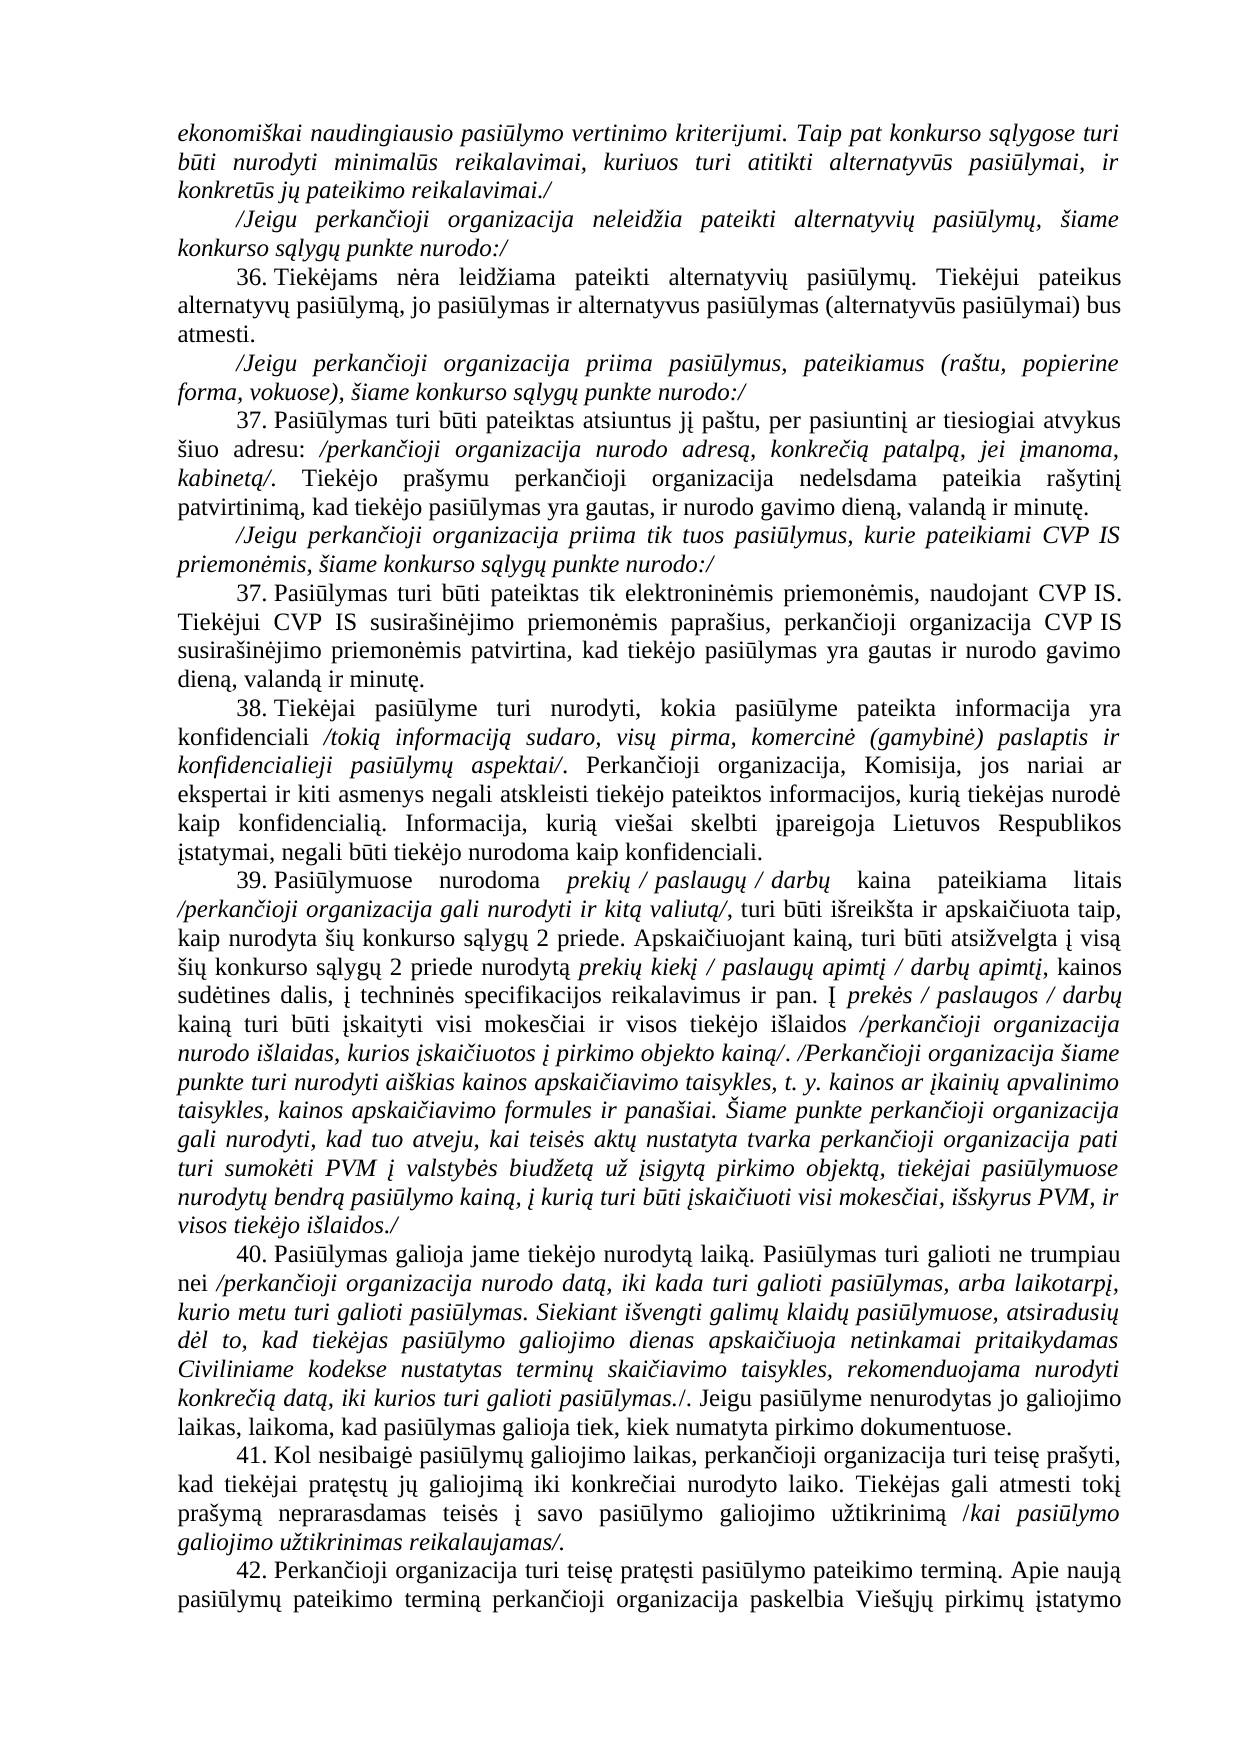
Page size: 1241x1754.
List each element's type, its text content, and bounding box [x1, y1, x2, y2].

text 38. Tiekėjai pasiūlyme turi nurodyti, kokia pasiūlyme pateikta informacija yra konfidenciali /tokią informaciją sudaro, visų pirma, komercinė (gamybinė) paslaptis ir konfidencialieji pasiūlymų aspektai/. Perkančioji organizacija, Komisija, jos nariai ar ekspertai ir kiti asmenys negali atskleisti tiekėjo pateiktos informacijos, kurią tiekėjas nurodė kaip konfidencialią. Informacija, kurią viešai skelbti įpareigoja Lietuvos Respublikos įstatymai, negali būti tiekėjo nurodoma kaip konfidenciali. [177, 693, 1122, 866]
text 39. Pasiūlymuose nurodoma prekių / paslaugų / darbų kaina pateikiama litais /perkančioji organizacija gali nurodyti ir kitą valiutą/, turi būti išreikšta ir apskaičiuota taip, kaip nurodyta šių konkurso sąlygų 2 priede. Apskaičiuojant kainą, turi būti atsižvelgta į visą šių konkurso sąlygų 2 priede nurodytą prekių kiekį / paslaugų apimtį / darbų apimtį, kainos sudėtines dalis, į techninės specifikacijos reikalavimus ir pan. Į prekės / paslaugos / darbų kainą turi būti įskaityti visi mokesčiai ir visos tiekėjo išlaidos /perkančioji organizacija nurodo išlaidas, kurios įskaičiuotos į pirkimo objekto kainą/. /Perkančioji organizacija šiame punkte turi nurodyti aiškias kainos apskaičiavimo taisykles, t. y. kainos ar įkainių apvalinimo taisykles, kainos apskaičiavimo formules ir panašiai. Šiame punkte perkančioji organizacija gali nurodyti, kad tuo atveju, kai teisės aktų nustatyta tvarka perkančioji organizacija pati turi sumokėti PVM į valstybės biudžetą už įsigytą pirkimo objektą, tiekėjai pasiūlymuose nurodytų bendrą pasiūlymo kainą, į kurią turi būti įskaičiuoti visi mokesčiai, išskyrus PVM, ir visos tiekėjo išlaidos./ [177, 866, 1122, 1239]
text /Jeigu perkančioji organizacija priima pasiūlymus, pateikiamus (raštu, popierine forma, vokuose), šiame konkurso sąlygų punkte nurodo:/ [177, 348, 1122, 406]
text ekonomiškai naudingiausio pasiūlymo vertinimo kriterijumi. Taip pat konkurso sąlygose turi būti nurodyti minimalūs reikalavimai, kuriuos turi atitikti alternatyvūs pasiūlymai, ir konkretūs jų pateikimo reikalavimai./ [177, 118, 1122, 204]
text 37. Pasiūlymas turi būti pateiktas tik elektroninėmis priemonėmis, naudojant CVP IS. Tiekėjui CVP IS susirašinėjimo priemonėmis paprašius, perkančioji organizacija CVP IS susirašinėjimo priemonėmis patvirtina, kad tiekėjo pasiūlymas yra gautas ir nurodo gavimo dieną, valandą ir minutę. [177, 578, 1122, 693]
text 36. Tiekėjams nėra leidžiama pateikti alternatyvių pasiūlymų. Tiekėjui pateikus alternatyvų pasiūlymą, jo pasiūlymas ir alternatyvus pasiūlymas (alternatyvūs pasiūlymai) bus atmesti. [177, 262, 1122, 348]
text 37. Pasiūlymas turi būti pateiktas atsiuntus jį paštu, per pasiuntinį ar tiesiogiai atvykus šiuo adresu: /perkančioji organizacija nurodo adresą, konkrečią patalpą, jei įmanoma, kabinetą/. Tiekėjo prašymu perkančioji organizacija nedelsdama pateikia rašytinį patvirtinimą, kad tiekėjo pasiūlymas yra gautas, ir nurodo gavimo dieną, valandą ir minutę. [177, 406, 1122, 521]
text 41. Kol nesibaigė pasiūlymų galiojimo laikas, perkančioji organizacija turi teisę prašyti, kad tiekėjai pratęstų jų galiojimą iki konkrečiai nurodyto laiko. Tiekėjas gali atmesti tokį prašymą neprarasdamas teisės į savo pasiūlymo galiojimo užtikrinimą /kai pasiūlymo galiojimo užtikrinimas reikalaujamas/. [177, 1441, 1122, 1556]
text 42. Perkančioji organizacija turi teisę pratęsti pasiūlymo pateikimo terminą. Apie naują pasiūlymų pateikimo terminą perkančioji organizacija paskelbia Viešųjų pirkimų įstatymo [177, 1556, 1122, 1613]
text /Jeigu perkančioji organizacija neleidžia pateikti alternatyvių pasiūlymų, šiame konkurso sąlygų punkte nurodo:/ [177, 204, 1122, 262]
text /Jeigu perkančioji organizacija priima tik tuos pasiūlymus, kurie pateikiami CVP IS priemonėmis, šiame konkurso sąlygų punkte nurodo:/ [177, 521, 1122, 578]
text 40. Pasiūlymas galioja jame tiekėjo nurodytą laiką. Pasiūlymas turi galioti ne trumpiau nei /perkančioji organizacija nurodo datą, iki kada turi galioti pasiūlymas, arba laikotarpį, kurio metu turi galioti pasiūlymas. Siekiant išvengti galimų klaidų pasiūlymuose, atsiradusių dėl to, kad tiekėjas pasiūlymo galiojimo dienas apskaičiuoja netinkamai pritaikydamas Civiliniame kodekse nustatytas terminų skaičiavimo taisykles, rekomenduojama nurodyti konkrečią datą, iki kurios turi galioti pasiūlymas./. Jeigu pasiūlyme nenurodytas jo galiojimo laikas, laikoma, kad pasiūlymas galioja tiek, kiek numatyta pirkimo dokumentuose. [177, 1239, 1122, 1441]
